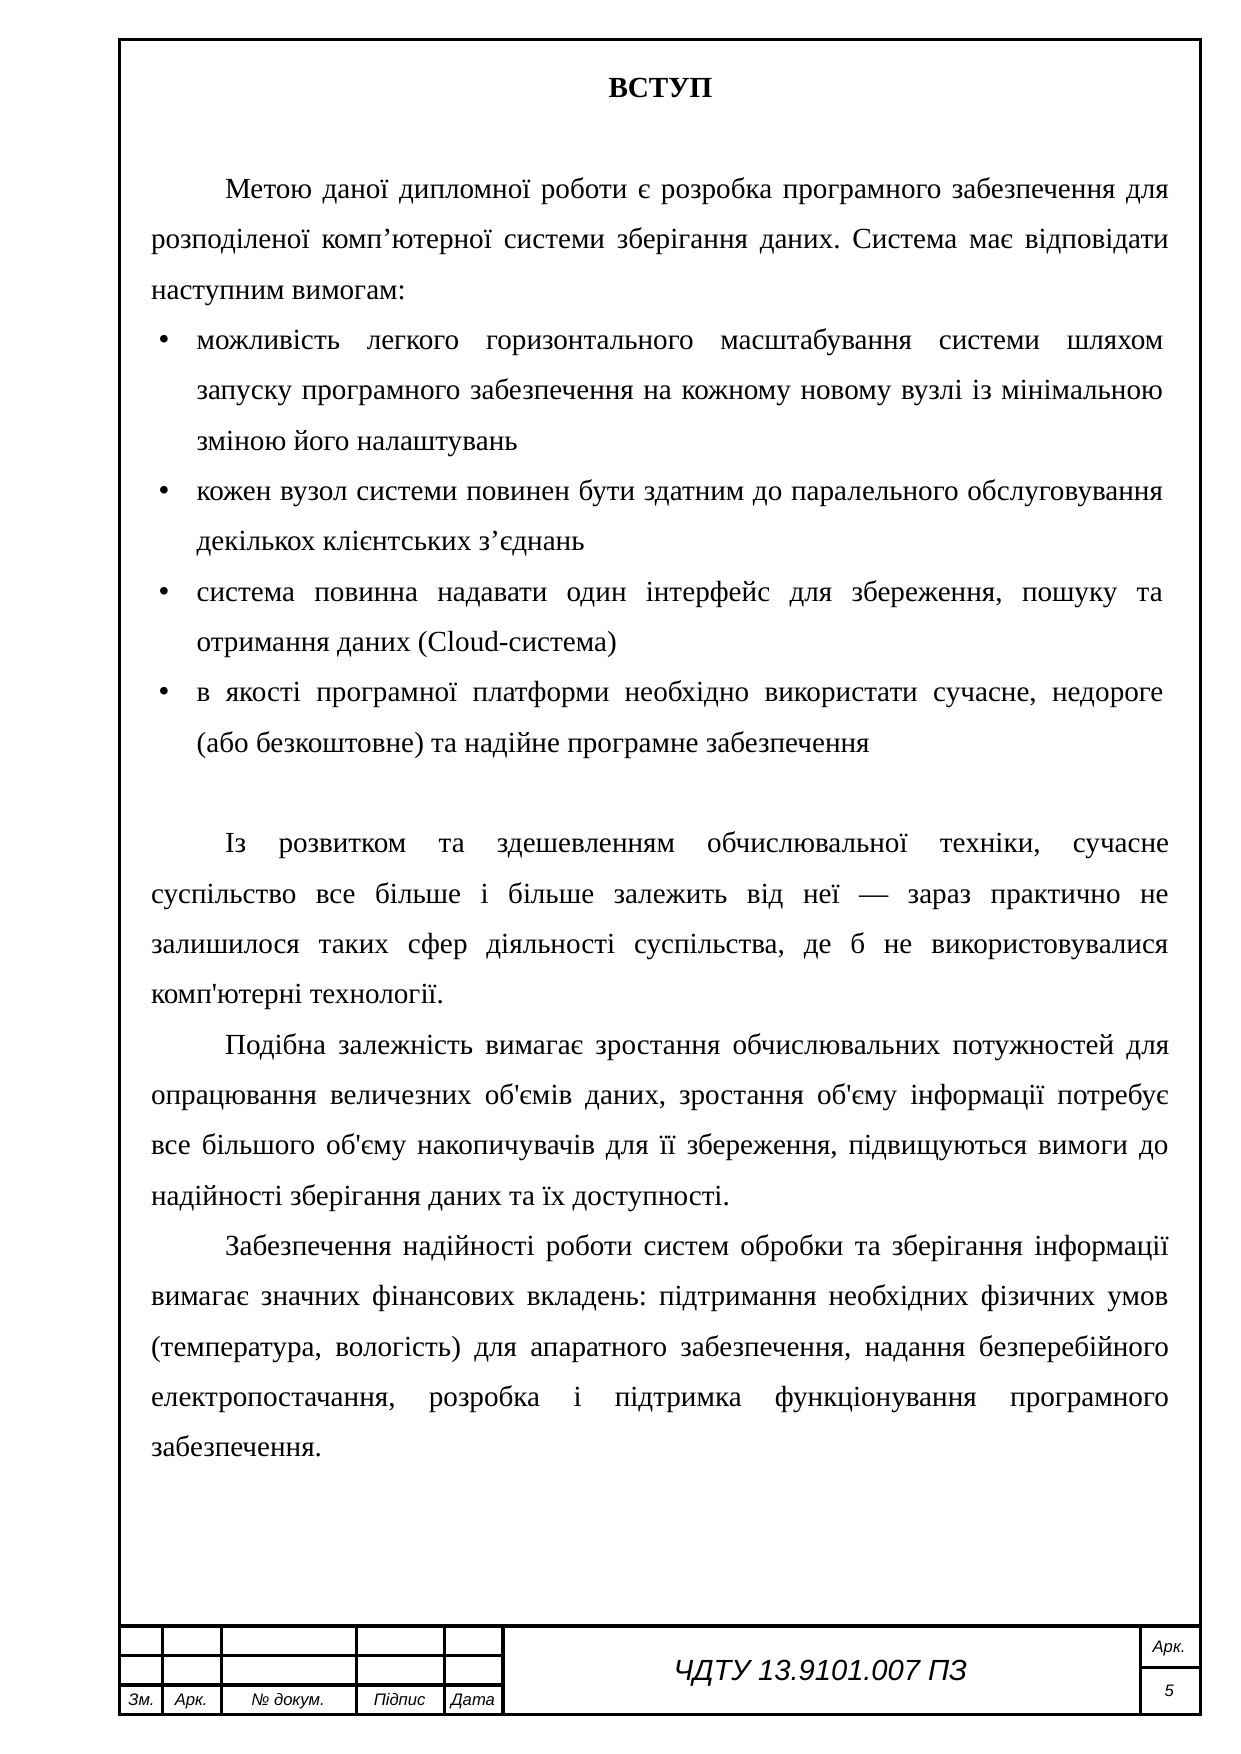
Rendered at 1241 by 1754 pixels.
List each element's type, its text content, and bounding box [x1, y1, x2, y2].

list в якості програмної платформи необхідно використати сучасне, недороге (або безкоштовне) та надійне програмне забезпечення [159, 674, 1164, 758]
text Подібна залежність вимагає зростання обчислювальних потужностей для опрацювання величезних об'ємів даних, зростання об'єму інформації потребує все більшого об'єму накопичувачів для її збереження, підвищуються вимоги до надійності зберігання даних та їх доступності. [151, 1027, 1170, 1211]
text ВСТУП [151, 71, 1170, 104]
text Забезпечення надійності роботи систем обробки та зберігання інформації вимагає значних фінансових вкладень: підтримання необхідних фізичних умов (температура, вологість) для апаратного забезпечення, надання безперебійного електропостачання, розробка і підтримка функціонування програмного забезпечення. [151, 1228, 1170, 1463]
list кожен вузол системи повинен бути здатним до паралельного обслуговування декількох клієнтських з’єднань [159, 473, 1164, 557]
list можливість легкого горизонтального масштабування системи шляхом запуску програмного забезпечення на кожному новому вузлі із мінімальною зміною його налаштувань [159, 322, 1164, 456]
text Метою даної дипломної роботи є розробка програмного забезпечення для розподіленої комп’ютерної системи зберігання даних. Система має відповідати наступним вимогам: [151, 171, 1170, 305]
text Із розвитком та здешевленням обчислювальної техніки, сучасне суспільство все більше і більше залежить від неї — зараз практично не залишилося таких сфер діяльності суспільства, де б не використовувалися комп'ютерні технології. [151, 826, 1170, 1010]
list система повинна надавати один інтерфейс для збереження, пошуку та отримання даних (Cloud-система) [159, 574, 1164, 658]
